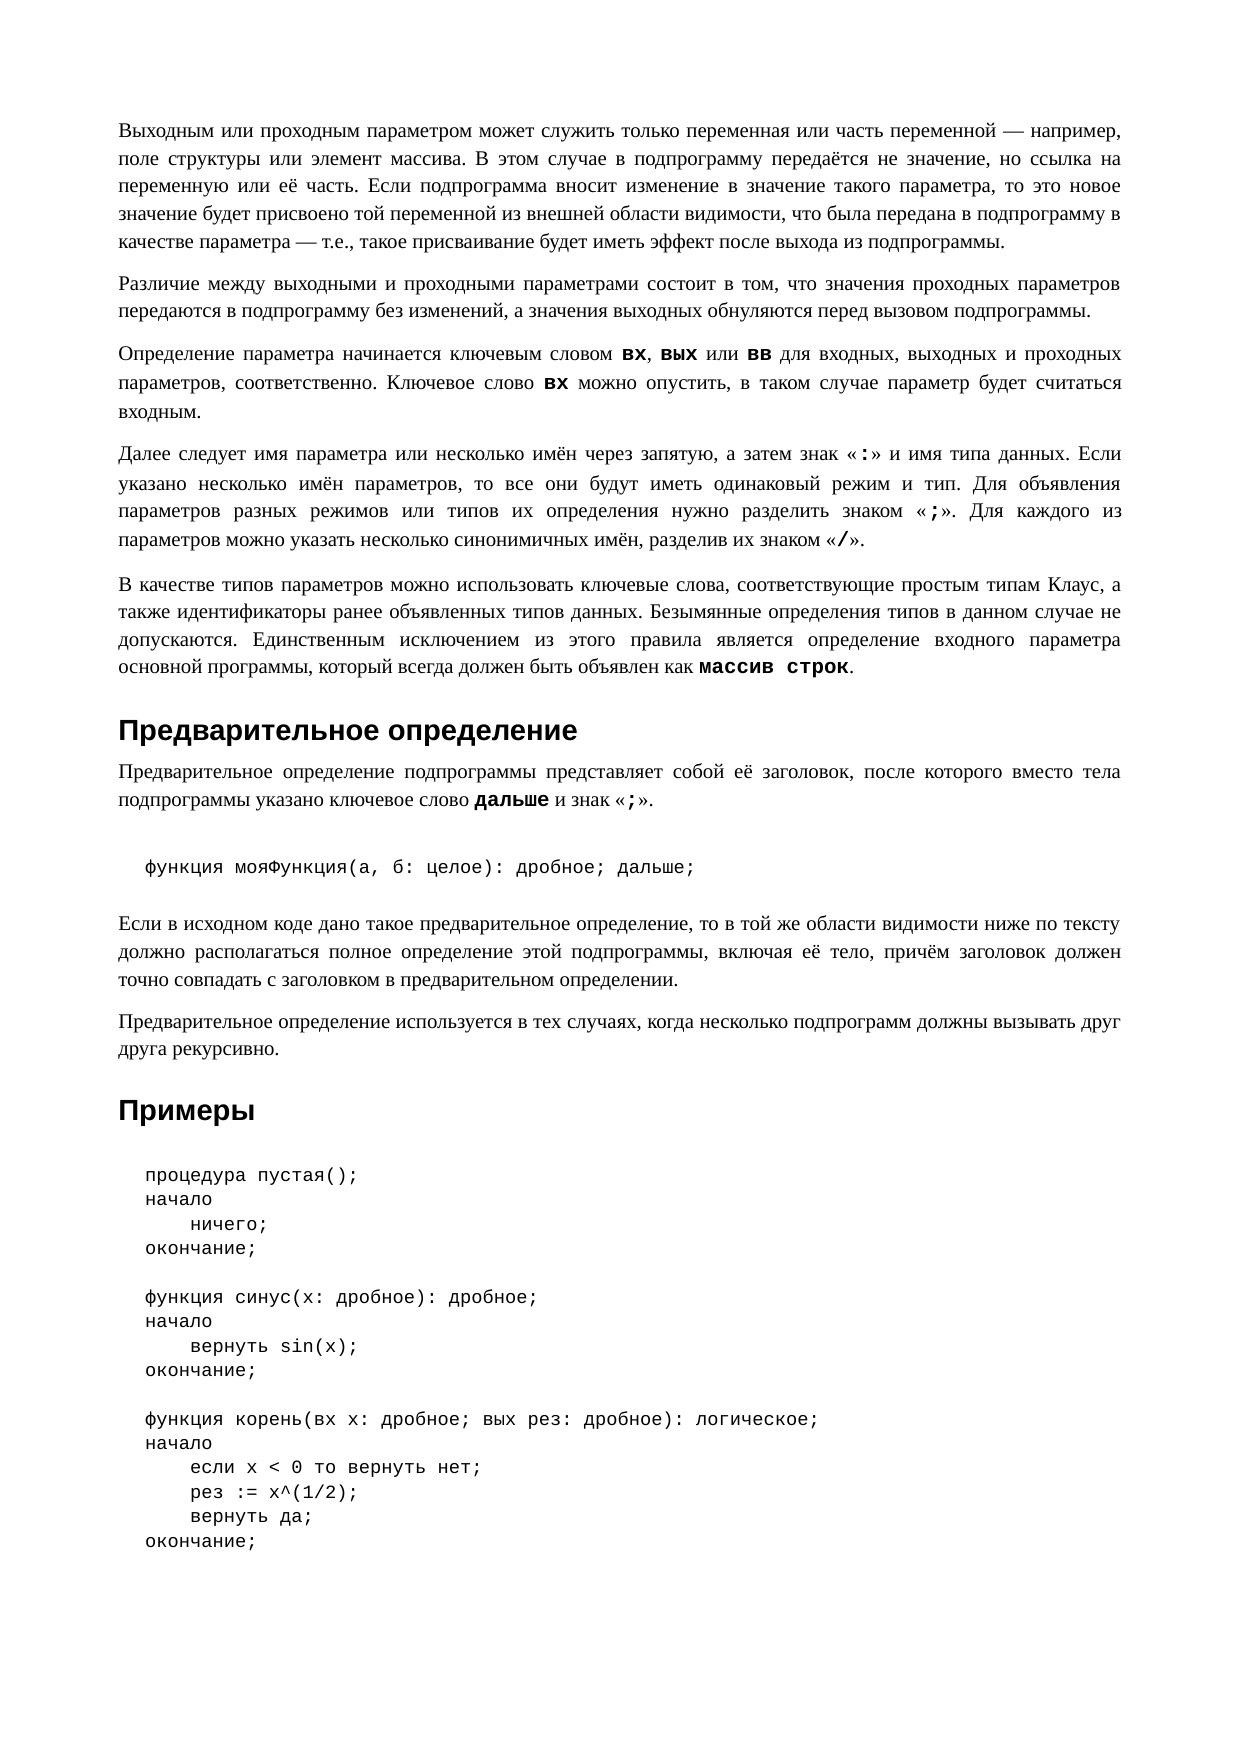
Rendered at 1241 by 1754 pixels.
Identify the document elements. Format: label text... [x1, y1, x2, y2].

text функция корень(вх х: дробное; вых рез: дробное): логическое; начало если х < 0 то вернуть нет; рез := х^(1/2); вернуть да; окончание; [136, 1376, 1104, 1553]
text Предварительное определение используется в тех случаях, когда несколько подпрограмм должны вызывать друг друга рекурсивно. [118, 1009, 1122, 1060]
subtitle Предварительное определение [118, 713, 1122, 747]
text Если в исходном коде дано такое предварительное определение, то в той же области видимости ниже по тексту должно располагаться полное определение этой подпрограммы, включая её тело, причём заголовок должен точно совпадать с заголовком в предварительном определении. [118, 911, 1122, 991]
text Определение параметра начинается ключевым словом вх, вых или вв для входных, выходных и проходных параметров, соответственно. Ключевое слово вх можно опустить, в таком случае параметр будет считаться входным. [118, 341, 1122, 423]
subtitle Примеры [118, 1093, 1122, 1127]
text процедура пустая(); начало ничего; окончание; [136, 1157, 1104, 1260]
text Различие между выходными и проходными параметрами состоит в том, что значения проходных параметров передаются в подпрограмму без изменений, а значения выходных обнуляются перед вызовом подпрограммы. [118, 271, 1122, 322]
text Выходным или проходным параметром может служить только переменная или часть переменной — например, поле структуры или элемент массива. В этом случае в подпрограмму передаётся не значение, но ссылка на переменную или её часть. Если подпрограмма вносит изменение в значение такого параметра, то это новое значение будет присвоено той переменной из внешней области видимости, что была передана в подпрограмму в качестве параметра — т.е., такое присваивание будет иметь эффект после выхода из подпрограммы. [118, 118, 1122, 253]
text функция синус(х: дробное): дробное; начало вернуть sin(х); окончание; [136, 1279, 1104, 1376]
text функция мояФункция(а, б: целое): дробное; дальше; [136, 849, 1104, 888]
text В качестве типов параметров можно использовать ключевые слова, соответствующие простым типам Клаус, а также идентификаторы ранее объявленных типов данных. Безымянные определения типов в данном случае не допускаются. Единственным исключением из этого правила является определение входного параметра основной программы, который всегда должен быть объявлен как массив строк. [118, 572, 1122, 680]
text Далее следует имя параметра или несколько имён через запятую, а затем знак «:» и имя типа данных. Если указано несколько имён параметров, то все они будут иметь одинаковый режим и тип. Для объявления параметров разных режимов или типов их определения нужно разделить знаком «;». Для каждого из параметров можно указать несколько синонимичных имён, разделив их знаком «/». [118, 441, 1122, 553]
text Предварительное определение подпрограммы представляет собой её заголовок, после которого вместо тела подпрограммы указано ключевое слово дальше и знак «;». [118, 759, 1122, 812]
